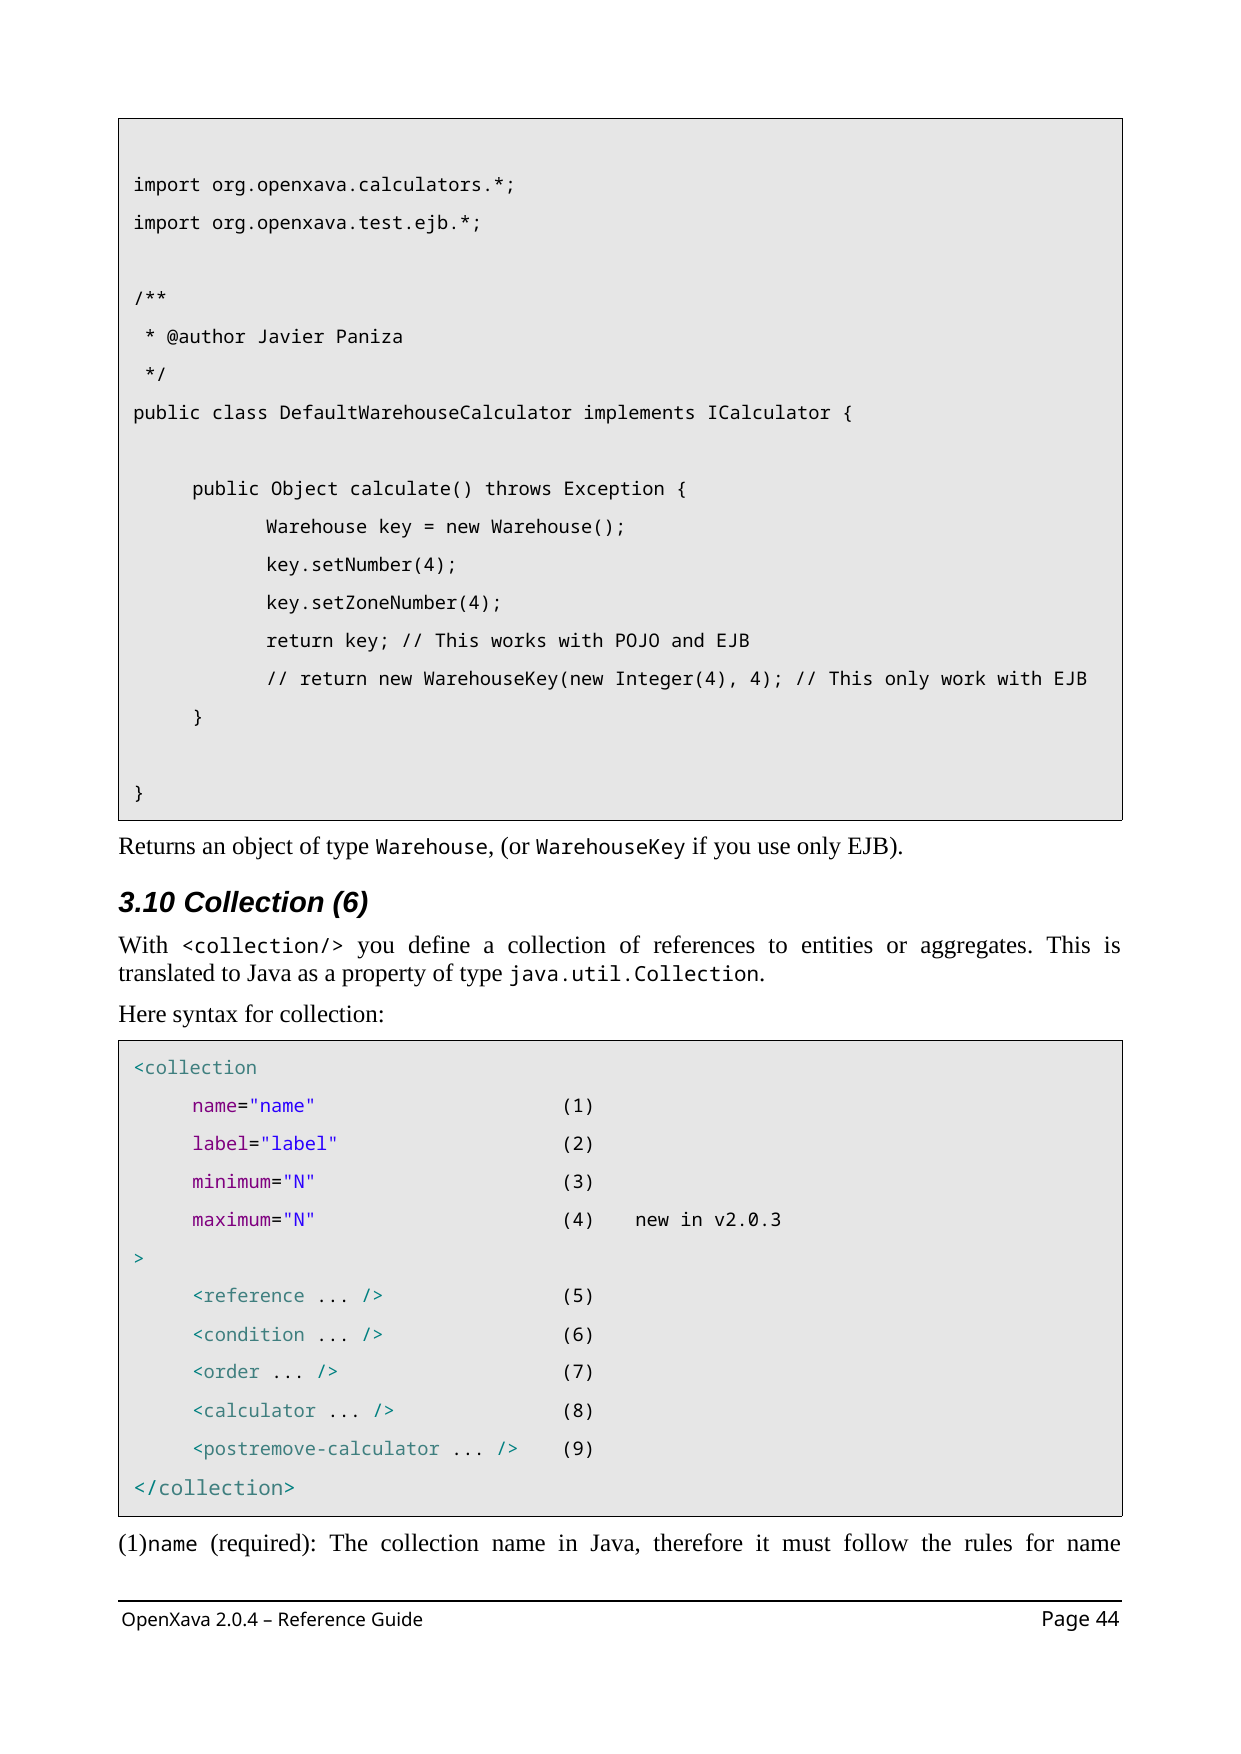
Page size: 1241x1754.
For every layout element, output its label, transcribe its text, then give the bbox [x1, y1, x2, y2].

text <condition ... /> (6) [119, 1306, 1122, 1344]
text public class DefaultWarehouseCalculator implements ICalculator { [119, 384, 1122, 422]
text /** [119, 270, 1122, 308]
text */ [119, 346, 1122, 384]
text With <collection/> you define a collection of references to entities or aggregates. This is translated to Java as a property of type java.util.Collection. [118, 931, 1122, 987]
text maximum="N" (4) new in v2.0.3 [119, 1192, 1122, 1230]
text key.setZoneNumber(4); [119, 574, 1122, 612]
text <collection [119, 1041, 1122, 1078]
text key.setNumber(4); [119, 536, 1122, 574]
text * @author Javier Paniza [119, 308, 1122, 346]
text // return new WarehouseKey(new Integer(4), 4); // This only work with EJB [119, 650, 1122, 688]
text Warehouse key = new Warehouse(); [119, 498, 1122, 536]
text name="name" (1) [119, 1078, 1122, 1116]
text </collection> [119, 1458, 1122, 1516]
text <reference ... /> (5) [119, 1268, 1122, 1306]
text return key; // This works with POJO and EJB [119, 612, 1122, 650]
text Returns an object of type Warehouse, (or WarehouseKey if you use only EJB). [118, 832, 1122, 861]
text } [119, 688, 1122, 726]
text import org.openxava.test.ejb.*; [119, 194, 1122, 232]
text public Object calculate() throws Exception { [119, 460, 1122, 498]
text > [119, 1230, 1122, 1268]
text label="label" (2) [119, 1116, 1122, 1154]
text minimum="N" (3) [119, 1154, 1122, 1192]
text Here syntax for collection: [118, 1000, 1122, 1027]
text } [119, 764, 1122, 820]
text <calculator ... /> (8) [119, 1382, 1122, 1420]
list name (required): The collection name in Java, therefore it must follow the rules for name [118, 1529, 1122, 1557]
subtitle Collection (6) [118, 886, 1122, 918]
text <order ... /> (7) [119, 1344, 1122, 1382]
text import org.openxava.calculators.*; [119, 156, 1122, 194]
text <postremove-calculator ... /> (9) [119, 1420, 1122, 1458]
